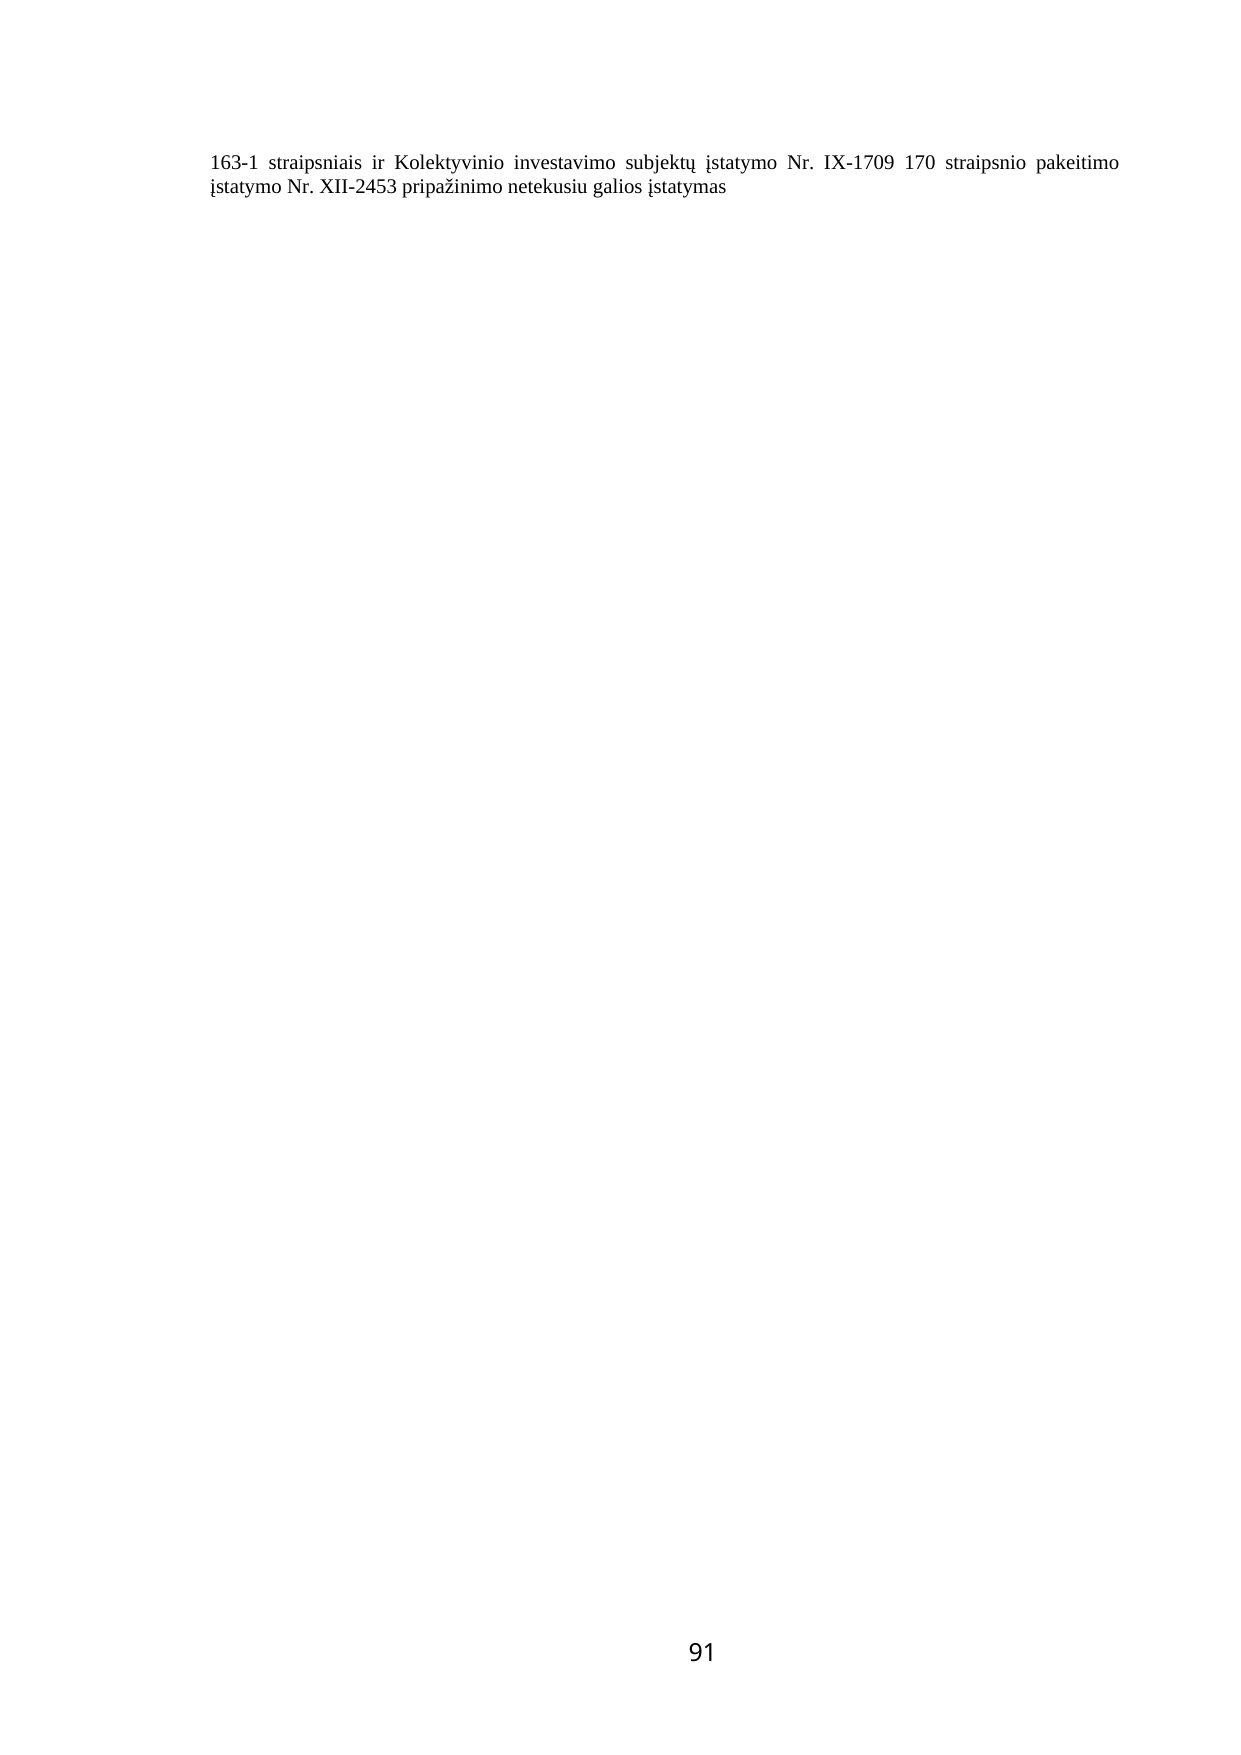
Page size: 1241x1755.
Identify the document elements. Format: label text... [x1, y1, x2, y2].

text 163-1 straipsniais ir Kolektyvinio investavimo subjektų įstatymo Nr. IX-1709 170 straipsnio pakeitimo įstatymo Nr. XII-2453 pripažinimo netekusiu galios įstatymas [210, 150, 1120, 198]
